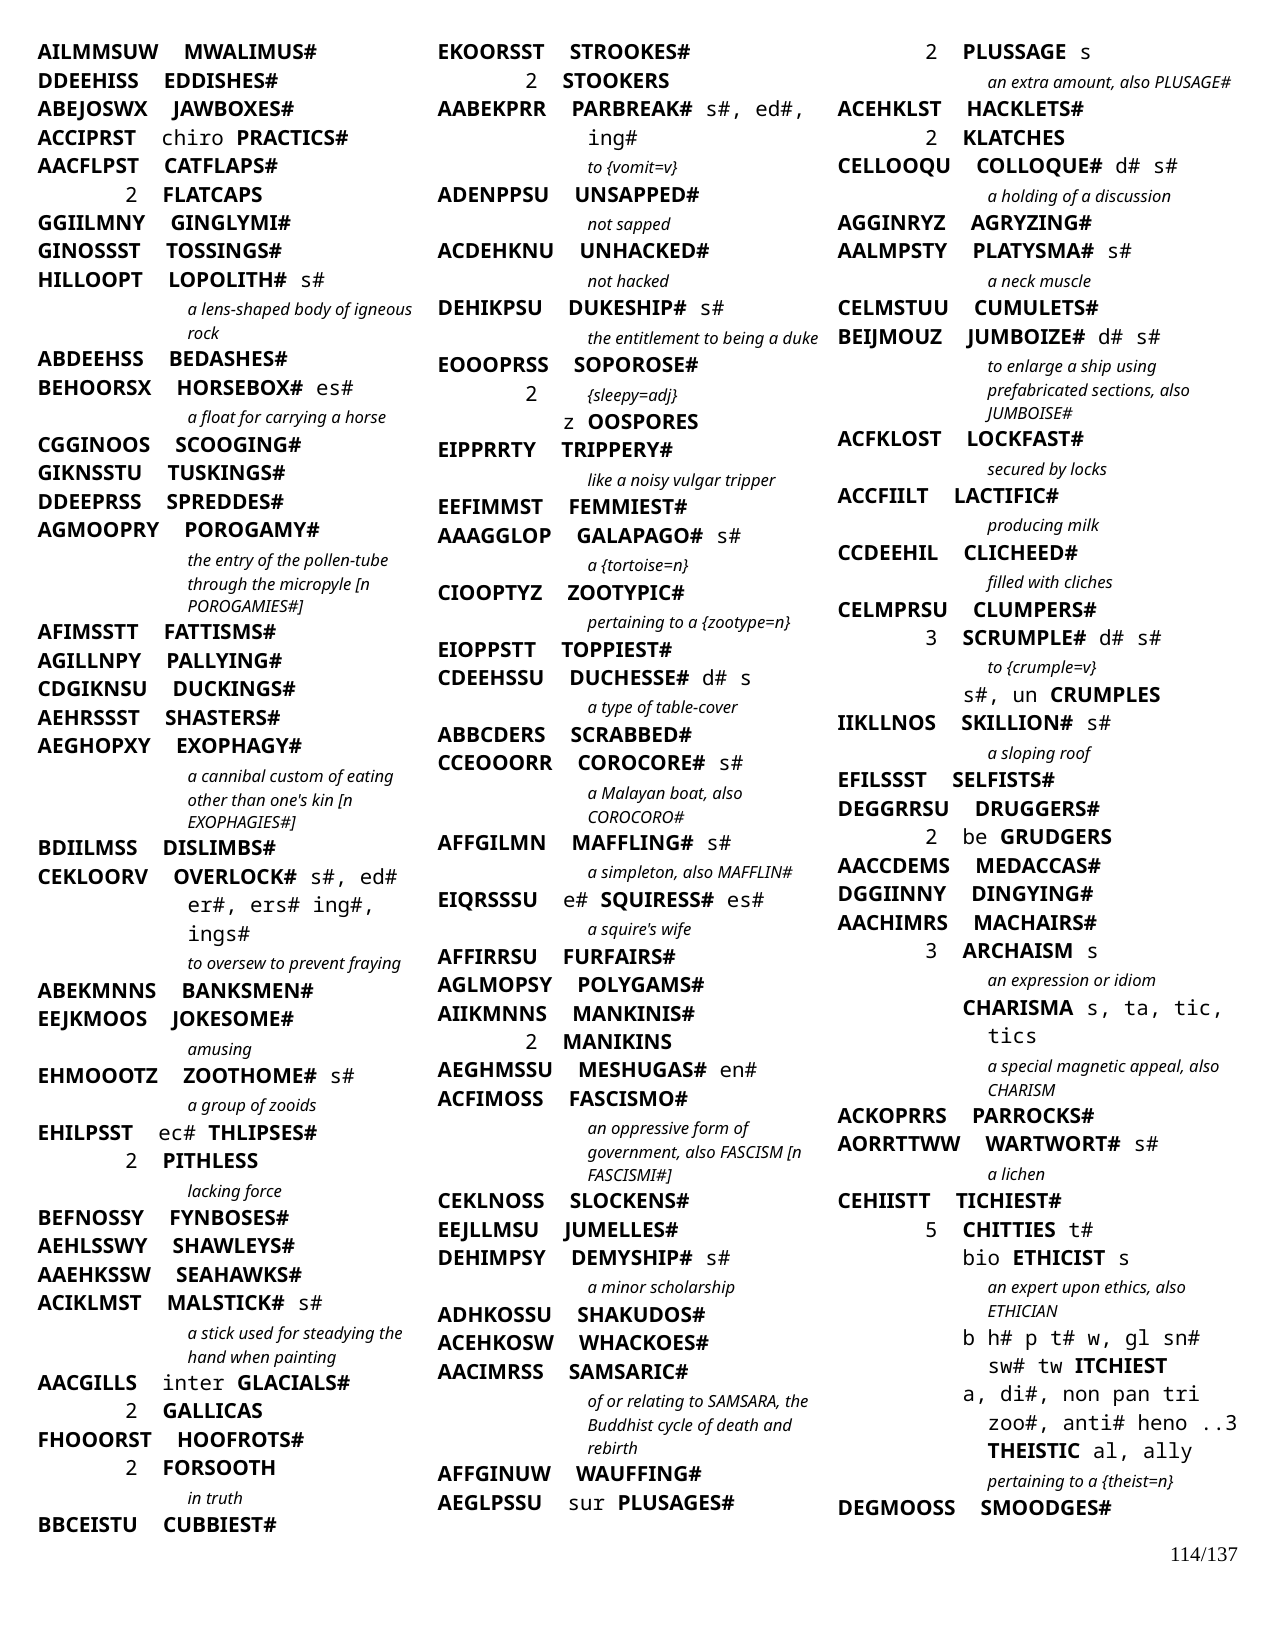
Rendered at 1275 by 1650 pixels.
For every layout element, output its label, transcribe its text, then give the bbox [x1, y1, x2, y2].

text AACHIMRS MACHAIRS# [837, 908, 1237, 936]
text BEFNOSSY FYNBOSES# [37, 1203, 437, 1232]
text amusing [37, 1033, 437, 1061]
text b h# p t# w, gl sn# sw# tw ITCHIEST [837, 1323, 1237, 1379]
text AFFGINUW WAUFFING# [437, 1459, 837, 1488]
text 3 SCRUMPLE# d# s# [837, 623, 1237, 652]
text EEJLLMSU JUMELLES# [437, 1215, 837, 1243]
text to {crumple=v} [837, 652, 1237, 680]
text 2 {sleepy=adj} [437, 379, 837, 407]
text AEGHMSSU MESHUGAS# en# [437, 1056, 837, 1084]
text to {vomit=v} [437, 151, 837, 180]
text AEGLPSSU sur PLUSAGES# [437, 1488, 837, 1516]
text like a noisy vulgar tripper [437, 464, 837, 492]
text in truth [37, 1482, 437, 1510]
text s#, un CRUMPLES [837, 680, 1237, 708]
text filled with cliches [837, 566, 1237, 595]
text a squire's wife [437, 913, 837, 942]
text EKOORSST STROOKES# [437, 37, 837, 66]
text EHILPSST ec# THLIPSES# [37, 1118, 437, 1146]
text DEHIKPSU DUKESHIP# s# [437, 293, 837, 322]
text CDGIKNSU DUCKINGS# [37, 674, 437, 703]
text FHOOORST HOOFROTS# [37, 1425, 437, 1453]
text EIQRSSSU e# SQUIRESS# es# [437, 885, 837, 913]
text secured by locks [837, 453, 1237, 481]
text a sloping roof [837, 737, 1237, 765]
text a stick used for steadying the hand when painting [37, 1317, 437, 1368]
text BBCEISTU CUBBIEST# [37, 1510, 437, 1539]
text AACFLPST CATFLAPS# [37, 151, 437, 180]
text a lens-shaped body of igneous rock [37, 293, 437, 344]
text AFFGILMN MAFFLING# s# [437, 828, 837, 856]
text a special magnetic appeal, also CHARISM [837, 1050, 1237, 1101]
text 2 FORSOOTH [37, 1453, 437, 1482]
text ACIKLMST MALSTICK# s# [37, 1288, 437, 1317]
text an expression or idiom [837, 964, 1237, 993]
text DEHIMPSY DEMYSHIP# s# [437, 1243, 837, 1272]
text a holding of a discussion [837, 180, 1237, 208]
text 2 PITHLESS [37, 1146, 437, 1175]
text CCDEEHIL CLICHEED# [837, 538, 1237, 566]
text to enlarge a ship using prefabricated sections, also JUMBOISE# [837, 350, 1237, 424]
text GIKNSSTU TUSKINGS# [37, 458, 437, 487]
text a {tortoise=n} [437, 549, 837, 578]
text an expert upon ethics, also ETHICIAN [837, 1272, 1237, 1323]
text a Malayan boat, also COROCORO# [437, 777, 837, 828]
text AEHLSSWY SHAWLEYS# [37, 1232, 437, 1260]
text lacking force [37, 1175, 437, 1203]
text HILLOOPT LOPOLITH# s# [37, 265, 437, 293]
text AEHRSSST SHASTERS# [37, 703, 437, 731]
text 2 MANIKINS [437, 1027, 837, 1056]
text DEGGRRSU DRUGGERS# [837, 794, 1237, 822]
text pertaining to a {zootype=n} [437, 606, 837, 635]
text ABEJOSWX JAWBOXES# [37, 94, 437, 123]
text GGIILMNY GINGLYMI# [37, 208, 437, 237]
text 2 KLATCHES [837, 123, 1237, 151]
text BDIILMSS DISLIMBS# [37, 833, 437, 862]
text ABEKMNNS BANKSMEN# [37, 976, 437, 1004]
text EHMOOOTZ ZOOTHOME# s# [37, 1061, 437, 1089]
text the entry of the pollen-tube through the micropyle [n POROGAMIES#] [37, 544, 437, 617]
text CELLOOQU COLLOQUE# d# s# [837, 151, 1237, 180]
text EEJKMOOS JOKESOME# [37, 1004, 437, 1033]
text CDEEHSSU DUCHESSE# d# s [437, 663, 837, 692]
text ACEHKOSW WHACKOES# [437, 1328, 837, 1357]
text a type of table-cover [437, 692, 837, 720]
text ACEHKLST HACKLETS# [837, 94, 1237, 123]
text 2 FLATCAPS [37, 180, 437, 208]
text producing milk [837, 509, 1237, 538]
text AFFIRRSU FURFAIRS# [437, 942, 837, 970]
text a simpleton, also MAFFLIN# [437, 856, 837, 885]
text AABEKPRR PARBREAK# s#, ed#, ing# [437, 94, 837, 151]
text 2 GALLICAS [37, 1397, 437, 1425]
text GINOSSST TOSSINGS# [37, 237, 437, 265]
text EIPPRRTY TRIPPERY# [437, 436, 837, 464]
text DEGMOOSS SMOODGES# [837, 1493, 1237, 1522]
text ADENPPSU UNSAPPED# [437, 180, 837, 208]
text ACCIPRST chiro PRACTICS# [37, 123, 437, 151]
text DDEEHISS EDDISHES# [37, 66, 437, 94]
text z OOSPORES [437, 407, 837, 436]
text ABBCDERS SCRABBED# [437, 720, 837, 748]
text a lichen [837, 1158, 1237, 1186]
text pertaining to a {theist=n} [837, 1465, 1237, 1493]
text DDEEPRSS SPREDDES# [37, 487, 437, 515]
text CHARISMA s, ta, tic, tics [837, 993, 1237, 1050]
text CIOOPTYZ ZOOTYPIC# [437, 578, 837, 606]
text to oversew to prevent fraying [37, 947, 437, 976]
text not sapped [437, 208, 837, 237]
text CEKLOORV OVERLOCK# s#, ed# er#, ers# ing#, ings# [37, 862, 437, 947]
text AACIMRSS SAMSARIC# [437, 1357, 837, 1385]
text DGGIINNY DINGYING# [837, 879, 1237, 908]
text 5 CHITTIES t# [837, 1215, 1237, 1243]
text EOOOPRSS SOPOROSE# [437, 350, 837, 379]
text AACGILLS inter GLACIALS# [37, 1368, 437, 1397]
text a float for carrying a horse [37, 401, 437, 430]
text EFILSSST SELFISTS# [837, 765, 1237, 794]
text 2 be GRUDGERS [837, 822, 1237, 851]
text ADHKOSSU SHAKUDOS# [437, 1300, 837, 1328]
text ABDEEHSS BEDASHES# [37, 344, 437, 373]
text IIKLLNOS SKILLION# s# [837, 708, 1237, 737]
text CGGINOOS SCOOGING# [37, 430, 437, 458]
text an extra amount, also PLUSAGE# [837, 66, 1237, 94]
text ACFIMOSS FASCISMO# [437, 1084, 837, 1112]
text AAEHKSSW SEAHAWKS# [37, 1260, 437, 1288]
text not hacked [437, 265, 837, 293]
text CELMSTUU CUMULETS# [837, 293, 1237, 322]
text a neck muscle [837, 265, 1237, 293]
text BEHOORSX HORSEBOX# es# [37, 373, 437, 401]
text CELMPRSU CLUMPERS# [837, 595, 1237, 623]
text AFIMSSTT FATTISMS# [37, 617, 437, 646]
text AILMMSUW MWALIMUS# [37, 37, 437, 66]
text ACFKLOST LOCKFAST# [837, 424, 1237, 453]
text AGILLNPY PALLYING# [37, 646, 437, 674]
text EIOPPSTT TOPPIEST# [437, 635, 837, 663]
text bio ETHICIST s [837, 1243, 1237, 1272]
text CCEOOORR COROCORE# s# [437, 748, 837, 777]
text ACCFIILT LACTIFIC# [837, 481, 1237, 509]
text a minor scholarship [437, 1272, 837, 1300]
text AACCDEMS MEDACCAS# [837, 851, 1237, 879]
text AGMOOPRY POROGAMY# [37, 515, 437, 544]
text 2 PLUSSAGE s [837, 37, 1237, 66]
text the entitlement to being a duke [437, 322, 837, 350]
text of or relating to SAMSARA, the Buddhist cycle of death and rebirth [437, 1385, 837, 1459]
text CEKLNOSS SLOCKENS# [437, 1186, 837, 1215]
text ACKOPRRS PARROCKS# [837, 1101, 1237, 1129]
text a, di#, non pan tri zoo#, anti# heno ..3 THEISTIC al, ally [837, 1379, 1237, 1465]
text AORRTTWW WARTWORT# s# [837, 1129, 1237, 1158]
text a cannibal custom of eating other than one's kin [n EXOPHAGIES#] [37, 760, 437, 833]
text BEIJMOUZ JUMBOIZE# d# s# [837, 322, 1237, 350]
text ACDEHKNU UNHACKED# [437, 237, 837, 265]
text AAAGGLOP GALAPAGO# s# [437, 521, 837, 549]
text AIIKMNNS MANKINIS# [437, 999, 837, 1027]
text an oppressive form of government, also FASCISM [n FASCISMI#] [437, 1112, 837, 1186]
text a group of zooids [37, 1089, 437, 1118]
text AEGHOPXY EXOPHAGY# [37, 731, 437, 760]
text AGLMOPSY POLYGAMS# [437, 970, 837, 999]
text AGGINRYZ AGRYZING# [837, 208, 1237, 237]
text EEFIMMST FEMMIEST# [437, 492, 837, 521]
text 2 STOOKERS [437, 66, 837, 94]
text CEHIISTT TICHIEST# [837, 1186, 1237, 1215]
text AALMPSTY PLATYSMA# s# [837, 237, 1237, 265]
text 3 ARCHAISM s [837, 936, 1237, 964]
